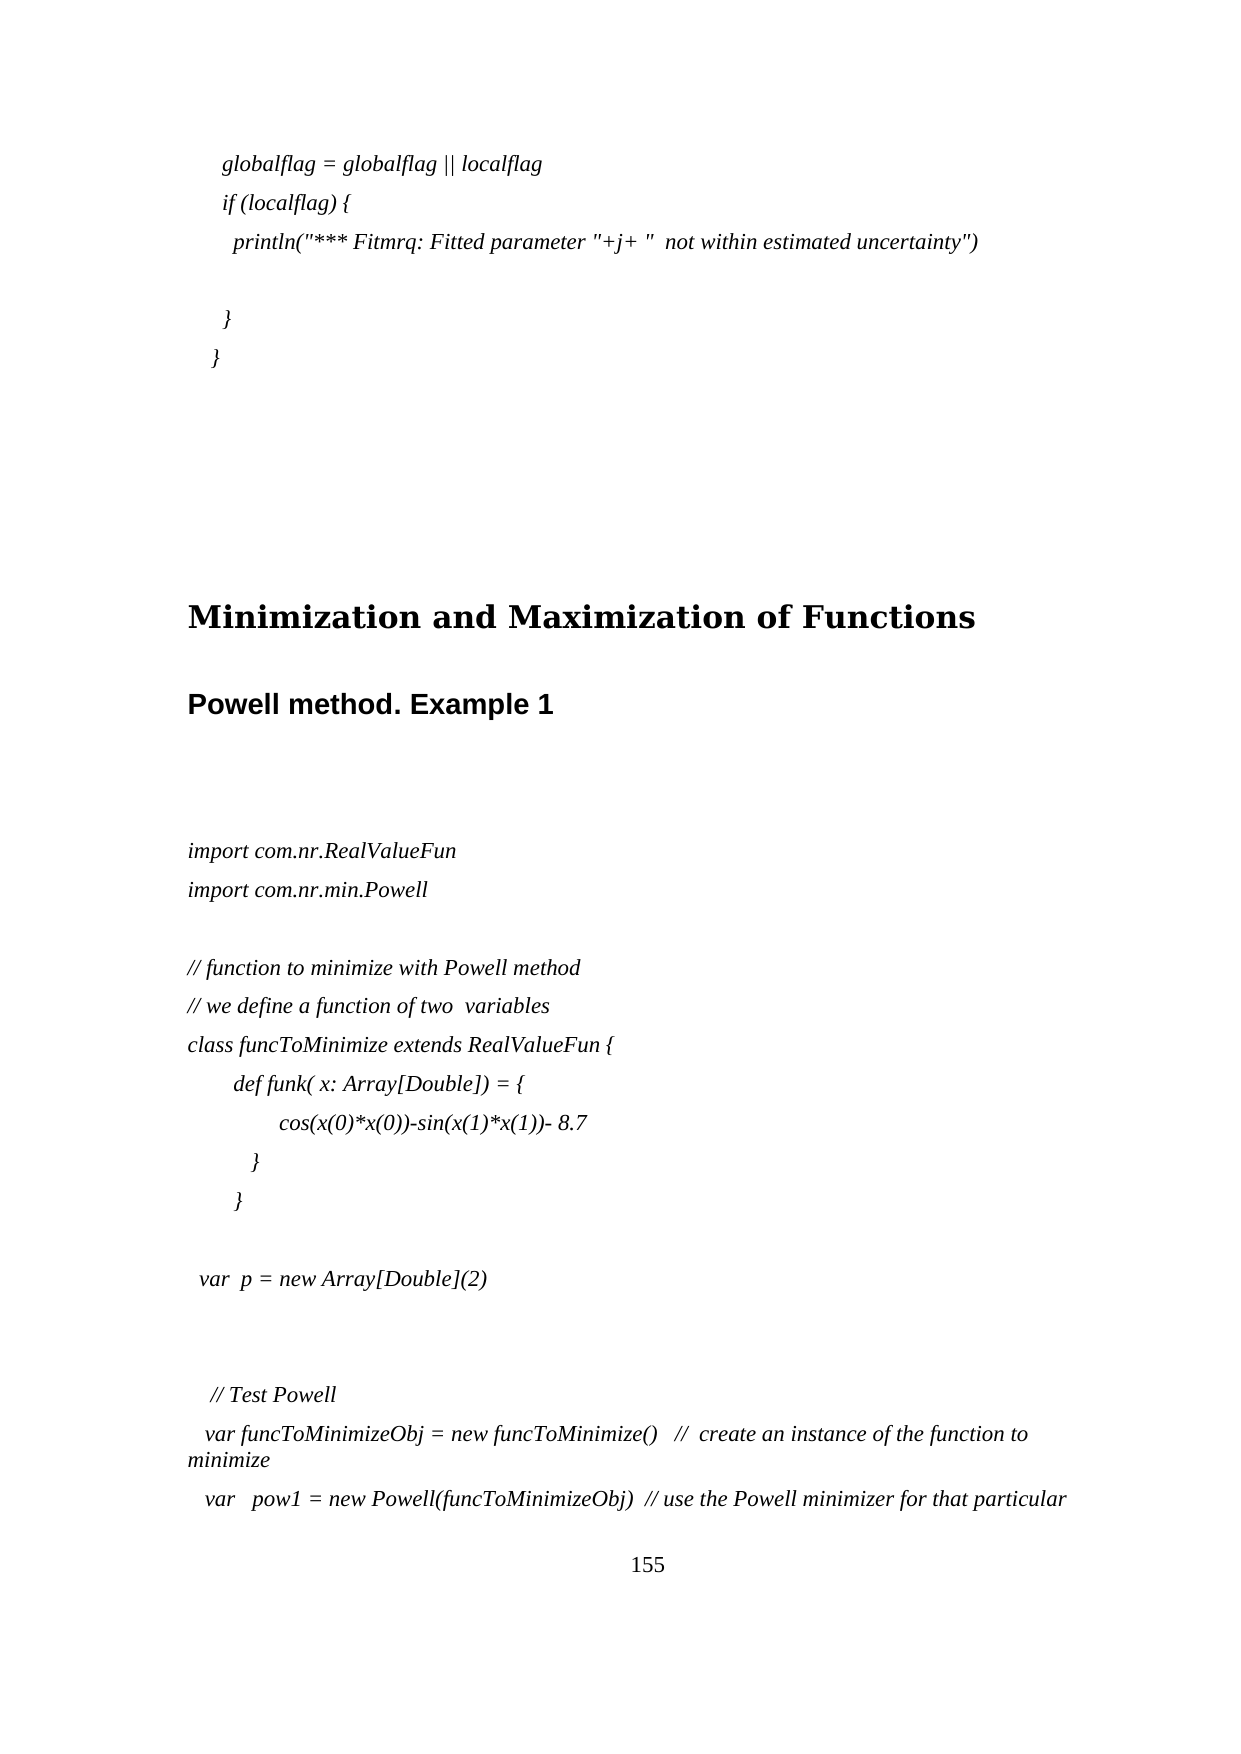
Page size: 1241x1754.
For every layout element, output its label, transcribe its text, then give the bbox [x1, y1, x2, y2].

text import com.nr.RealValueFun [187, 837, 1108, 863]
text cos(x(0)*x(0))-sin(x(1)*x(1))- 8.7 [187, 1109, 1108, 1136]
text // Test Powell [187, 1381, 1108, 1407]
text } [187, 1187, 1108, 1213]
text globalflag = globalflag || localflag [187, 150, 1108, 176]
text var p = new Array[Double](2) [187, 1264, 1108, 1291]
text } [187, 1148, 1108, 1174]
text class funcToMinimize extends RealValueFun { [187, 1031, 1108, 1058]
text def funk( x: Array[Double]) = { [187, 1070, 1108, 1097]
text // we define a function of two variables [187, 993, 1108, 1019]
text } [187, 305, 1108, 332]
subtitle Minimization and Maximization of Functions [187, 599, 1108, 636]
text } [187, 344, 1108, 371]
text var funcToMinimizeObj = new funcToMinimize() // create an instance of the function to minimize [187, 1420, 1108, 1473]
text import com.nr.min.Powell [187, 876, 1108, 902]
subtitle Powell method. Example 1 [187, 687, 1108, 721]
text // function to minimize with Powell method [187, 954, 1108, 980]
text if (localflag) { [187, 189, 1108, 215]
text println("*** Fitmrq: Fitted parameter "+j+ " not within estimated uncertainty") [187, 228, 1108, 254]
text var pow1 = new Powell(funcToMinimizeObj) // use the Powell minimizer for that particular [187, 1485, 1108, 1512]
